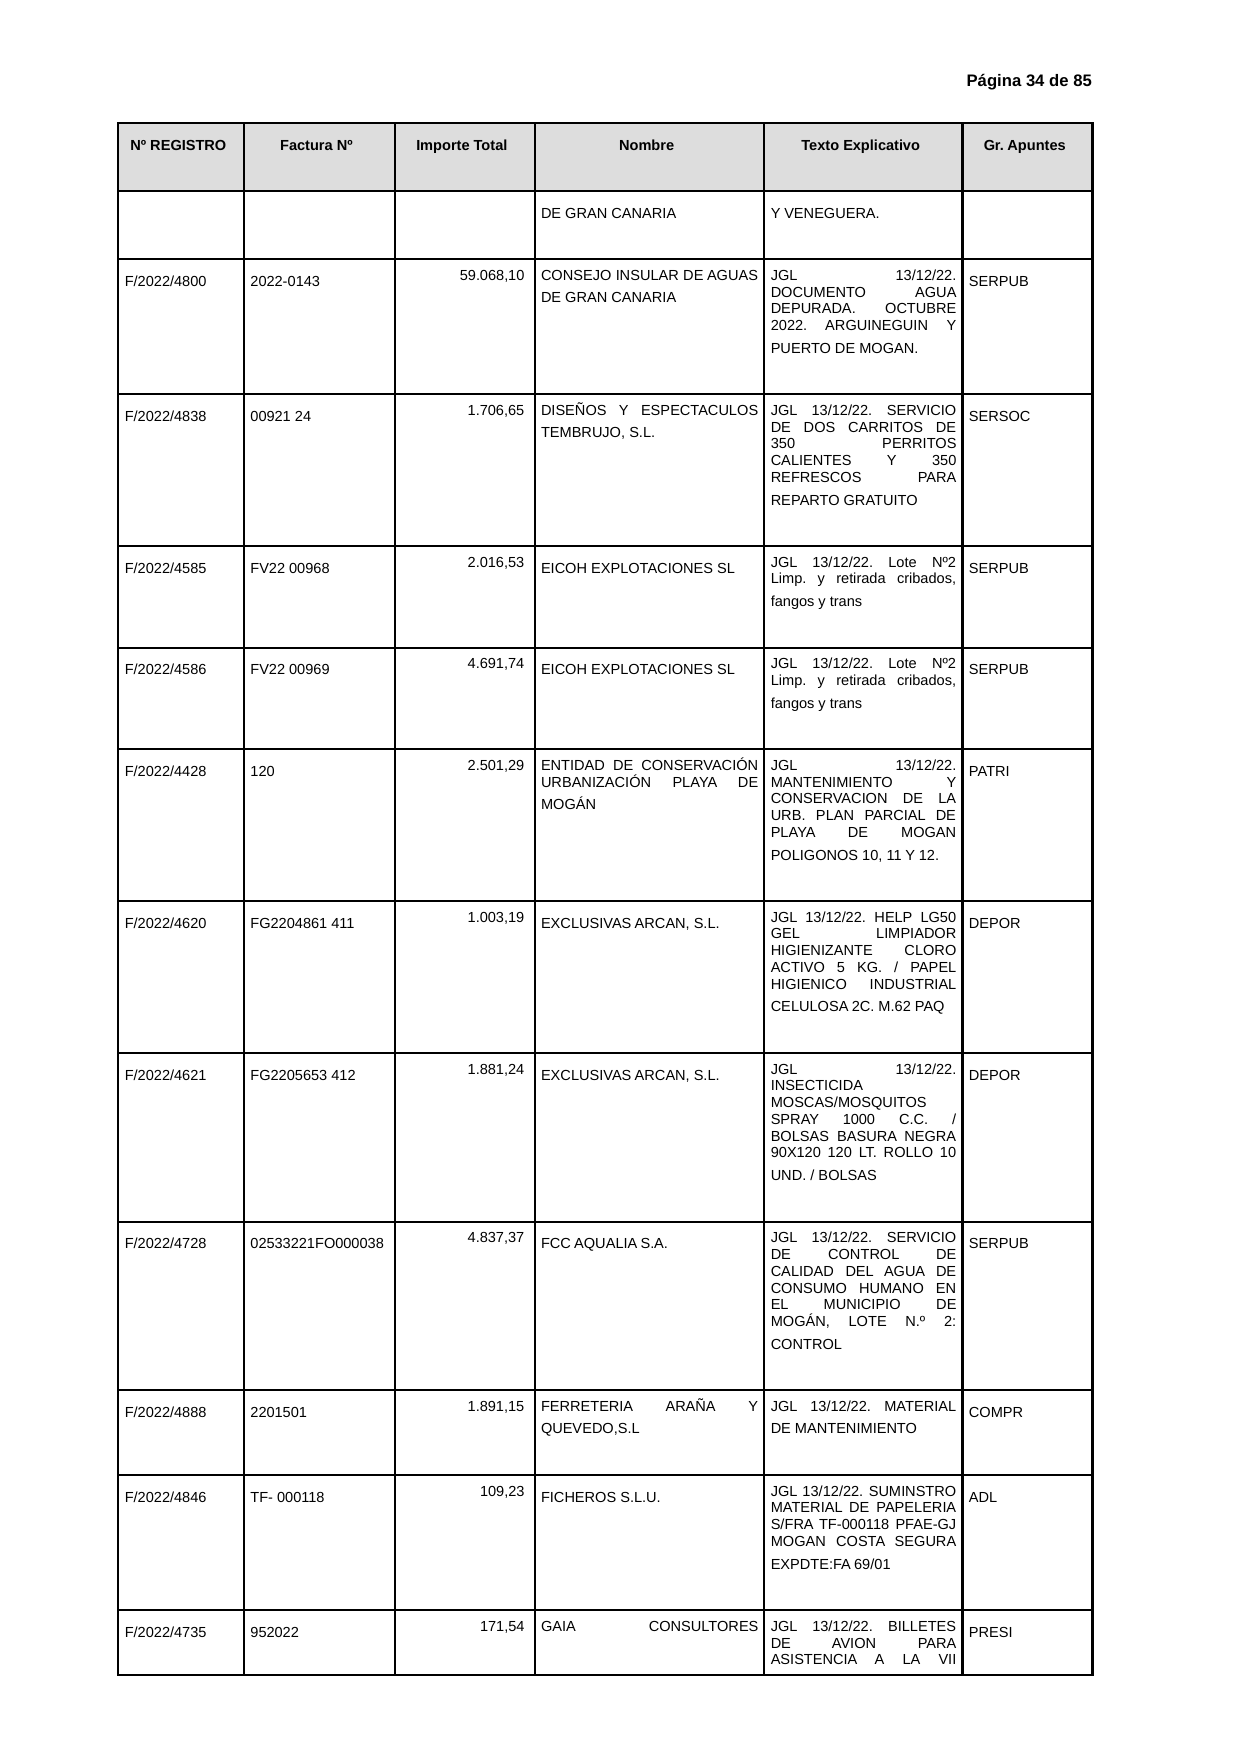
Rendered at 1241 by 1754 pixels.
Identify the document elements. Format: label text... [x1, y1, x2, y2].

table_header Nombre [536, 124, 763, 190]
table_cell F/2022/4620 [119, 902, 243, 1052]
table_cell JGL 13/12/22. Lote Nº2 Limp. y retirada cribados, fangos y trans [765, 649, 961, 748]
table_header Texto Explicativo [765, 124, 961, 190]
table_cell [964, 192, 1091, 258]
table_cell F/2022/4728 [119, 1223, 243, 1389]
table_cell [245, 192, 394, 258]
table_cell F/2022/4621 [119, 1054, 243, 1221]
table_cell 2.016,53 [396, 547, 534, 647]
table_cell FICHEROS S.L.U. [536, 1476, 763, 1609]
table_cell FCC AQUALIA S.A. [536, 1223, 763, 1389]
table_cell ENTIDAD DE CONSERVACIÓN URBANIZACIÓN PLAYA DE MOGÁN [536, 750, 763, 900]
table_cell DEPOR [964, 902, 1091, 1052]
table_cell CONSEJO INSULAR DE AGUAS DE GRAN CANARIA [536, 260, 763, 393]
table_header Factura Nº [245, 124, 394, 190]
table_cell F/2022/4428 [119, 750, 243, 900]
table_cell JGL 13/12/22. SERVICIO DE CONTROL DE CALIDAD DEL AGUA DE CONSUMO HUMANO EN EL MUNICIPIO DE MOGÁN, LOTE N.º 2: CONTROL [765, 1223, 961, 1389]
table_cell FG2205653 412 [245, 1054, 394, 1221]
table_cell TF- 000118 [245, 1476, 394, 1609]
table_cell PRESI [964, 1611, 1091, 1674]
table_cell FG2204861 411 [245, 902, 394, 1052]
table_cell 1.003,19 [396, 902, 534, 1052]
table_cell JGL 13/12/22. MATERIAL DE MANTENIMIENTO [765, 1391, 961, 1474]
table_cell FV22 00969 [245, 649, 394, 748]
table_cell FERRETERIA ARAÑA Y QUEVEDO,S.L [536, 1391, 763, 1474]
table_cell 120 [245, 750, 394, 900]
table_cell 4.691,74 [396, 649, 534, 748]
table_cell FV22 00968 [245, 547, 394, 647]
table_cell 171,54 [396, 1611, 534, 1674]
table_cell F/2022/4586 [119, 649, 243, 748]
table_header Nº REGISTRO [119, 124, 243, 190]
table_cell SERPUB [964, 649, 1091, 748]
table_cell JGL 13/12/22. MANTENIMIENTO Y CONSERVACION DE LA URB. PLAN PARCIAL DE PLAYA DE MOGAN POLIGONOS 10, 11 Y 12. [765, 750, 961, 900]
table_cell 109,23 [396, 1476, 534, 1609]
table_cell JGL 13/12/22. DOCUMENTO AGUA DEPURADA. OCTUBRE 2022. ARGUINEGUIN Y PUERTO DE MOGAN. [765, 260, 961, 393]
table_cell 2022-0143 [245, 260, 394, 393]
table_cell PATRI [964, 750, 1091, 900]
table_cell SERSOC [964, 395, 1091, 545]
table_cell 02533221FO000038 [245, 1223, 394, 1389]
table_cell 2.501,29 [396, 750, 534, 900]
table_cell JGL 13/12/22. SUMINSTRO MATERIAL DE PAPELERIA S/FRA TF-000118 PFAE-GJ MOGAN COSTA SEGURA EXPDTE:FA 69/01 [765, 1476, 961, 1609]
table_cell Y VENEGUERA. [765, 192, 961, 258]
table_cell F/2022/4735 [119, 1611, 243, 1674]
table_cell JGL 13/12/22. Lote Nº2 Limp. y retirada cribados, fangos y trans [765, 547, 961, 647]
table_cell F/2022/4838 [119, 395, 243, 545]
table_cell JGL 13/12/22. SERVICIO DE DOS CARRITOS DE 350 PERRITOS CALIENTES Y 350 REFRESCOS PARA REPARTO GRATUITO [765, 395, 961, 545]
table_cell GAIA CONSULTORES [536, 1611, 763, 1674]
table_cell JGL 13/12/22. HELP LG50 GEL LIMPIADOR HIGIENIZANTE CLORO ACTIVO 5 KG. / PAPEL HIGIENICO INDUSTRIAL CELULOSA 2C. M.62 PAQ [765, 902, 961, 1052]
table_cell F/2022/4846 [119, 1476, 243, 1609]
table_cell COMPR [964, 1391, 1091, 1474]
table_cell DE GRAN CANARIA [536, 192, 763, 258]
table_cell ADL [964, 1476, 1091, 1609]
table_cell F/2022/4585 [119, 547, 243, 647]
table_cell EXCLUSIVAS ARCAN, S.L. [536, 902, 763, 1052]
table_cell 00921 24 [245, 395, 394, 545]
table_cell 1.881,24 [396, 1054, 534, 1221]
table_cell SERPUB [964, 1223, 1091, 1389]
table_cell SERPUB [964, 260, 1091, 393]
table_cell 59.068,10 [396, 260, 534, 393]
table_cell F/2022/4800 [119, 260, 243, 393]
table_cell 1.891,15 [396, 1391, 534, 1474]
table_cell F/2022/4888 [119, 1391, 243, 1474]
table_cell 4.837,37 [396, 1223, 534, 1389]
table_cell [396, 192, 534, 258]
table_cell DEPOR [964, 1054, 1091, 1221]
table_cell 952022 [245, 1611, 394, 1674]
table_header Importe Total [396, 124, 534, 190]
table_cell JGL 13/12/22. BILLETES DE AVION PARA ASISTENCIA A LA VII [765, 1611, 961, 1674]
table_header Gr. Apuntes [964, 124, 1091, 190]
table_cell EXCLUSIVAS ARCAN, S.L. [536, 1054, 763, 1221]
table_cell 2201501 [245, 1391, 394, 1474]
table_cell SERPUB [964, 547, 1091, 647]
table_cell [119, 192, 243, 258]
table_cell 1.706,65 [396, 395, 534, 545]
table_cell DISEÑOS Y ESPECTACULOS TEMBRUJO, S.L. [536, 395, 763, 545]
table_cell JGL 13/12/22. INSECTICIDA MOSCAS/MOSQUITOS SPRAY 1000 C.C. / BOLSAS BASURA NEGRA 90X120 120 LT. ROLLO 10 UND. / BOLSAS [765, 1054, 961, 1221]
table_cell EICOH EXPLOTACIONES SL [536, 649, 763, 748]
table_cell EICOH EXPLOTACIONES SL [536, 547, 763, 647]
